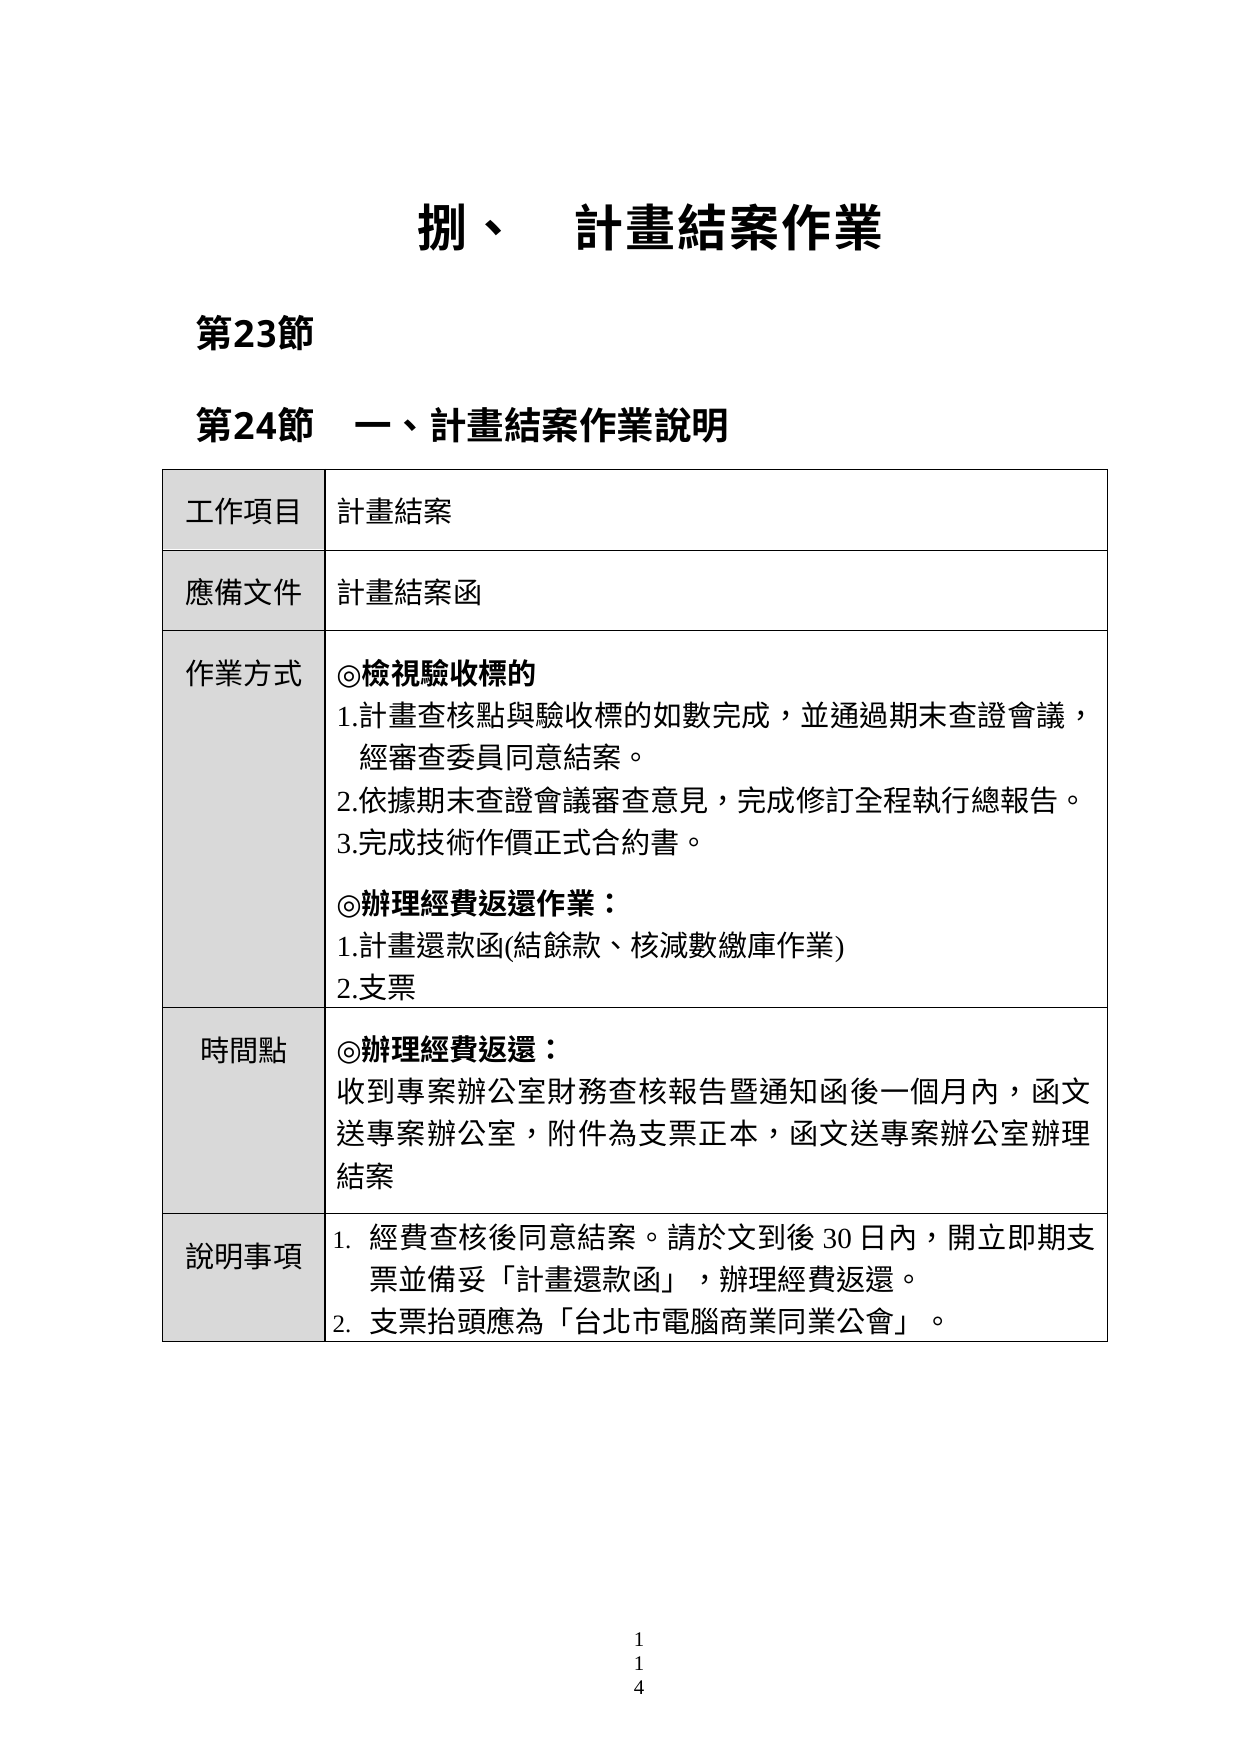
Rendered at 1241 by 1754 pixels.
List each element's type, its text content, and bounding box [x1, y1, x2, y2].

table_cell ◎檢視驗收標的 1.計畫查核點與驗收標的如數完成，並通過期末查證會議，經審查委員同意結案。 2.依據期末查證會議審查意見，完成修訂全程執行總報告。 3.完成技術作價正式合約書。 ◎辦理經費返還作業： 1.計畫還款函(結餘款、核減數繳庫作業) 2.支票 [326, 631, 1107, 1007]
table_cell 作業方式 [163, 631, 324, 1007]
table_cell ◎辦理經費返還： 收到專案辦公室財務查核報告暨通知函後一個月內，函文送專案辦公室，附件為支票正本，函文送專案辦公室辦理結案 [326, 1008, 1107, 1213]
table_header 工作項目 [163, 470, 324, 549]
table_cell 經費查核後同意結案。請於文到後30日內，開立即期支票並備妥「計畫還款函」，辦理經費返還。 支票抬頭應為「台北市電腦商業同業公會」。 [326, 1214, 1107, 1341]
table_header 計畫結案 [326, 470, 1107, 549]
table_cell 時間點 [163, 1008, 324, 1213]
table_cell 應備文件 [163, 551, 324, 630]
list 計畫結案作業 [180, 141, 1119, 266]
subtitle 一、計畫結案作業說明 [195, 396, 1119, 450]
table_cell 說明事項 [163, 1214, 324, 1341]
table_cell 計畫結案函 [326, 551, 1107, 630]
